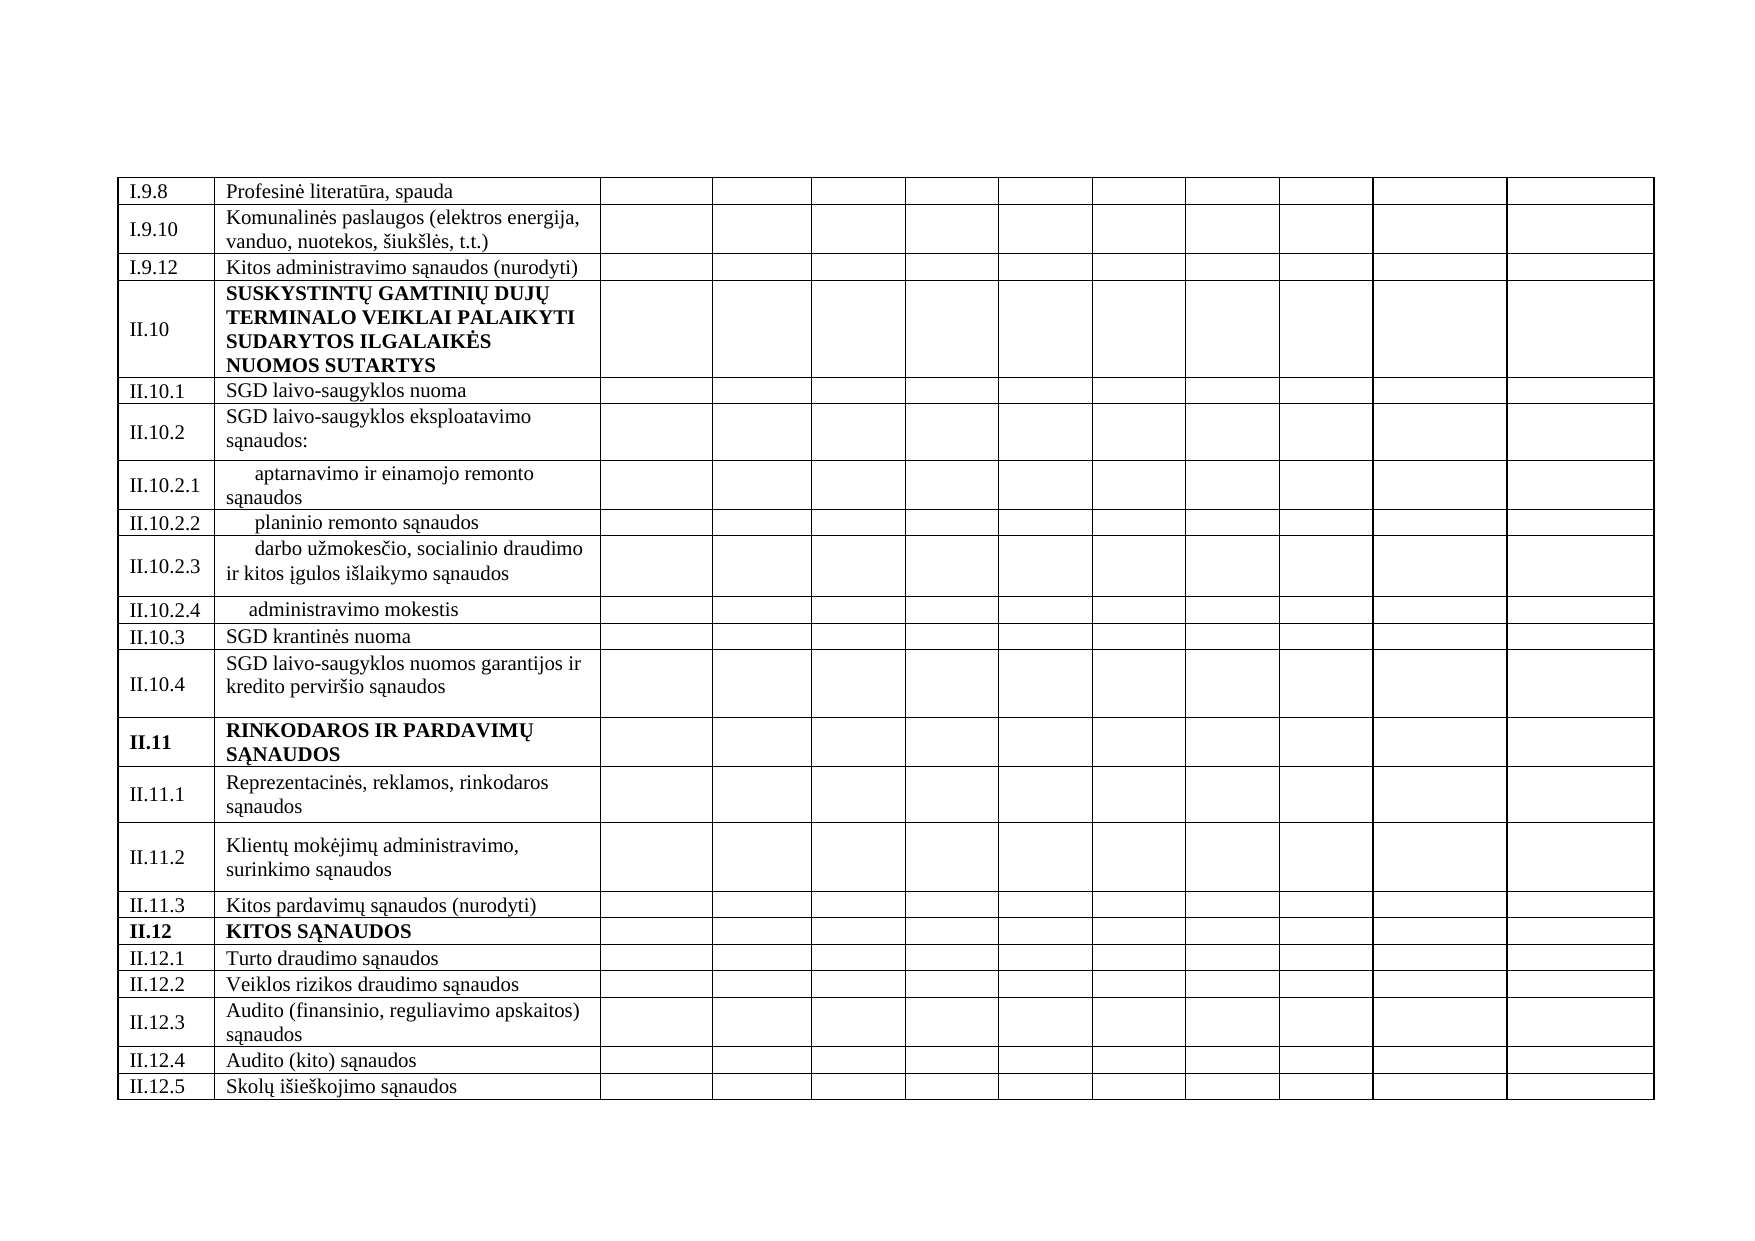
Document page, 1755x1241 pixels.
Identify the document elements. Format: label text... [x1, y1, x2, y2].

table_cell SGD laivo-saugyklos eksploatavimo sąnaudos: [215, 404, 600, 459]
table_cell [1508, 378, 1653, 403]
table_cell [906, 971, 998, 997]
table_cell [1093, 971, 1185, 997]
table_cell [1186, 254, 1279, 279]
table_cell [1508, 718, 1653, 766]
table_cell [1093, 998, 1185, 1046]
table_cell [1280, 205, 1372, 253]
table_cell [999, 998, 1092, 1046]
table_cell [999, 945, 1092, 970]
table_cell [1186, 597, 1279, 623]
table_cell [999, 205, 1092, 253]
table_cell [1374, 767, 1506, 822]
table_cell [1508, 998, 1653, 1046]
table_cell [1186, 945, 1279, 970]
table_cell [1186, 378, 1279, 403]
table_cell [1093, 718, 1185, 766]
table_cell [1280, 892, 1372, 917]
table_cell II.11 [119, 718, 214, 766]
table_cell [1093, 205, 1185, 253]
table_cell [812, 461, 905, 509]
table_cell [1186, 404, 1279, 459]
table_cell II.10.2.3 [119, 536, 214, 596]
table_cell [999, 536, 1092, 596]
table_cell [812, 597, 905, 623]
table_cell [1093, 404, 1185, 459]
table_cell [1374, 971, 1506, 997]
table_cell II.12.4 [119, 1047, 214, 1073]
table_cell [1280, 718, 1372, 766]
table_cell [1186, 281, 1279, 377]
table_cell [1374, 945, 1506, 970]
table_cell [999, 254, 1092, 279]
table_cell [713, 536, 811, 596]
table_cell [601, 404, 712, 459]
table_cell [1508, 281, 1653, 377]
table_cell [906, 254, 998, 279]
table_cell administravimo mokestis [215, 597, 600, 623]
table_cell [1186, 461, 1279, 509]
table_cell [1093, 378, 1185, 403]
table_cell [1508, 624, 1653, 649]
table_cell II.11.1 [119, 767, 214, 822]
table_cell [601, 597, 712, 623]
table_cell Audito (kito) sąnaudos [215, 1047, 600, 1073]
table_cell [601, 971, 712, 997]
table_cell [1508, 404, 1653, 459]
table_cell [1374, 254, 1506, 279]
table_cell [1186, 998, 1279, 1046]
table_cell [906, 205, 998, 253]
table_cell [601, 945, 712, 970]
table_cell [1186, 823, 1279, 891]
table_cell II.12 [119, 918, 214, 944]
table_cell [812, 624, 905, 649]
table_cell [601, 281, 712, 377]
table_cell [1508, 205, 1653, 253]
table_cell [812, 254, 905, 279]
table_cell [1374, 624, 1506, 649]
table_cell [601, 823, 712, 891]
table_cell SGD krantinės nuoma [215, 624, 600, 649]
table_cell [1280, 281, 1372, 377]
table_cell [601, 254, 712, 279]
table_cell Klientų mokėjimų administravimo, surinkimo sąnaudos [215, 823, 600, 891]
table_cell [1093, 281, 1185, 377]
table_cell [999, 1047, 1092, 1073]
table_cell [601, 178, 712, 204]
table_cell [1093, 178, 1185, 204]
table_cell [1186, 624, 1279, 649]
table_cell [1186, 767, 1279, 822]
table_cell [999, 281, 1092, 377]
table_cell [1186, 718, 1279, 766]
table_cell [601, 718, 712, 766]
table_cell [713, 281, 811, 377]
table_cell [1374, 823, 1506, 891]
table_cell II.10.1 [119, 378, 214, 403]
table_cell [1374, 998, 1506, 1046]
table_cell [906, 918, 998, 944]
table_cell I.9.12 [119, 254, 214, 279]
table_cell [1280, 823, 1372, 891]
table_cell [1093, 945, 1185, 970]
table_cell [999, 378, 1092, 403]
table_cell [713, 510, 811, 535]
table_cell [713, 650, 811, 717]
table_cell [906, 1074, 998, 1099]
table_cell [999, 823, 1092, 891]
table_cell [1280, 918, 1372, 944]
table_cell [1093, 1047, 1185, 1073]
table_cell [1374, 597, 1506, 623]
table_cell [812, 1074, 905, 1099]
table_cell II.12.3 [119, 998, 214, 1046]
table_cell [1186, 1074, 1279, 1099]
table_cell Veiklos rizikos draudimo sąnaudos [215, 971, 600, 997]
table_cell [812, 971, 905, 997]
table_cell [1374, 650, 1506, 717]
table_cell [812, 404, 905, 459]
table_cell [1374, 892, 1506, 917]
table_cell darbo užmokesčio, socialinio draudimo ir kitos įgulos išlaikymo sąnaudos [215, 536, 600, 596]
table_cell [1186, 650, 1279, 717]
table_cell [1508, 536, 1653, 596]
table_cell [999, 461, 1092, 509]
table_cell [1374, 404, 1506, 459]
table_cell [601, 1074, 712, 1099]
table_cell [999, 892, 1092, 917]
table_cell [1508, 971, 1653, 997]
table_cell [999, 650, 1092, 717]
table_cell Kitos administravimo sąnaudos (nurodyti) [215, 254, 600, 279]
table_cell [1374, 536, 1506, 596]
table_cell [906, 650, 998, 717]
table_cell [713, 597, 811, 623]
table_cell [601, 767, 712, 822]
table_cell [1093, 823, 1185, 891]
table_cell II.10.4 [119, 650, 214, 717]
table_cell [999, 597, 1092, 623]
table_cell [713, 945, 811, 970]
table_cell [812, 998, 905, 1046]
table_cell [906, 892, 998, 917]
table_cell [1508, 1047, 1653, 1073]
table_cell [906, 1047, 998, 1073]
table_cell [999, 178, 1092, 204]
table_cell [999, 718, 1092, 766]
table_cell [1093, 536, 1185, 596]
table_cell [906, 823, 998, 891]
table_cell [713, 178, 811, 204]
table_cell [1093, 461, 1185, 509]
table_cell [812, 1047, 905, 1073]
table_cell [1186, 510, 1279, 535]
table_cell II.12.5 [119, 1074, 214, 1099]
table_cell [1093, 254, 1185, 279]
table_cell [713, 767, 811, 822]
table_cell II.10 [119, 281, 214, 377]
table_cell [906, 281, 998, 377]
table_cell [999, 767, 1092, 822]
table_cell [1374, 718, 1506, 766]
table_cell [812, 536, 905, 596]
table_cell SGD laivo-saugyklos nuoma [215, 378, 600, 403]
table_cell [1508, 892, 1653, 917]
table_cell [1186, 1047, 1279, 1073]
table_cell [601, 378, 712, 403]
table_cell [812, 281, 905, 377]
table_cell [1280, 945, 1372, 970]
table_cell [999, 404, 1092, 459]
table_cell [601, 892, 712, 917]
table_cell [1186, 918, 1279, 944]
table_cell [1093, 624, 1185, 649]
table_cell [1508, 1074, 1653, 1099]
table_cell [999, 510, 1092, 535]
table_cell II.10.2.2 [119, 510, 214, 535]
table_cell [601, 624, 712, 649]
table_cell [1374, 510, 1506, 535]
table_cell [1508, 767, 1653, 822]
table_cell [713, 378, 811, 403]
table_cell [1280, 510, 1372, 535]
table_cell I.9.10 [119, 205, 214, 253]
table_cell [1093, 892, 1185, 917]
table_cell [812, 718, 905, 766]
table_cell aptarnavimo ir einamojo remonto sąnaudos [215, 461, 600, 509]
table_cell Skolų išieškojimo sąnaudos [215, 1074, 600, 1099]
table_cell [1280, 1074, 1372, 1099]
table_cell [1280, 624, 1372, 649]
table_cell [1186, 536, 1279, 596]
table_cell [1093, 1074, 1185, 1099]
table_cell [713, 971, 811, 997]
table_cell [812, 945, 905, 970]
table_cell [1280, 461, 1372, 509]
table_cell [1186, 892, 1279, 917]
table_cell [812, 510, 905, 535]
table_cell [713, 718, 811, 766]
table_cell II.11.2 [119, 823, 214, 891]
table_cell [906, 998, 998, 1046]
table_cell [1508, 823, 1653, 891]
table_cell [812, 892, 905, 917]
table_cell [1280, 650, 1372, 717]
table_cell [1508, 945, 1653, 970]
table_cell [812, 650, 905, 717]
table_cell [906, 597, 998, 623]
table_cell [713, 205, 811, 253]
table_cell [999, 1074, 1092, 1099]
table_cell [906, 461, 998, 509]
table_cell [601, 461, 712, 509]
table_cell [713, 1047, 811, 1073]
table_cell [601, 536, 712, 596]
table_cell [1280, 998, 1372, 1046]
table_cell [1374, 178, 1506, 204]
table_cell [1093, 510, 1185, 535]
table_cell [906, 510, 998, 535]
table_cell [713, 823, 811, 891]
table_cell [1093, 918, 1185, 944]
table_cell [1508, 254, 1653, 279]
table_cell [1186, 971, 1279, 997]
table_cell [1508, 461, 1653, 509]
table_cell [1374, 1047, 1506, 1073]
table_cell Profesinė literatūra, spauda [215, 178, 600, 204]
table_cell [713, 254, 811, 279]
table_cell II.10.3 [119, 624, 214, 649]
table_cell [1280, 178, 1372, 204]
table_cell [1280, 971, 1372, 997]
table_cell Turto draudimo sąnaudos [215, 945, 600, 970]
table_cell [906, 767, 998, 822]
table_cell [812, 823, 905, 891]
table_cell [1280, 1047, 1372, 1073]
table_cell [812, 178, 905, 204]
table_cell [1280, 536, 1372, 596]
table_cell [713, 624, 811, 649]
table_cell Reprezentacinės, reklamos, rinkodaros sąnaudos [215, 767, 600, 822]
table_cell [999, 971, 1092, 997]
table_cell [906, 404, 998, 459]
table_cell [1093, 597, 1185, 623]
table_cell II.11.3 [119, 892, 214, 917]
table_cell [601, 918, 712, 944]
table_cell [1374, 205, 1506, 253]
table_cell [1508, 510, 1653, 535]
table_cell [812, 205, 905, 253]
table_cell [1280, 378, 1372, 403]
table_cell [906, 718, 998, 766]
table_cell [601, 998, 712, 1046]
table_cell [713, 461, 811, 509]
table_cell II.10.2.4 [119, 597, 214, 623]
table_cell [906, 624, 998, 649]
table_cell Audito (finansinio, reguliavimo apskaitos) sąnaudos [215, 998, 600, 1046]
table_cell [812, 767, 905, 822]
table_cell Kitos pardavimų sąnaudos (nurodyti) [215, 892, 600, 917]
table_cell [601, 510, 712, 535]
table_cell [906, 178, 998, 204]
table_cell [1093, 767, 1185, 822]
table_cell II.12.1 [119, 945, 214, 970]
table_cell [601, 650, 712, 717]
table_cell [999, 918, 1092, 944]
table_cell [601, 1047, 712, 1073]
table_cell [906, 536, 998, 596]
table_cell [713, 998, 811, 1046]
table_cell [1508, 918, 1653, 944]
table_cell [1280, 404, 1372, 459]
table_cell [1374, 378, 1506, 403]
table_cell II.10.2.1 [119, 461, 214, 509]
table_cell II.10.2 [119, 404, 214, 459]
table_cell [713, 892, 811, 917]
table_cell [1280, 597, 1372, 623]
table_cell [1374, 1074, 1506, 1099]
table_cell KITOS SĄNAUDOS [215, 918, 600, 944]
table_cell [1280, 254, 1372, 279]
table_cell [999, 624, 1092, 649]
table_cell [1186, 205, 1279, 253]
table_cell [1508, 650, 1653, 717]
table_cell [1374, 281, 1506, 377]
table_cell [906, 378, 998, 403]
table_cell II.12.2 [119, 971, 214, 997]
table_cell Komunalinės paslaugos (elektros energija, vanduo, nuotekos, šiukšlės, t.t.) [215, 205, 600, 253]
table_cell SUSKYSTINTŲ GAMTINIŲ DUJŲ TERMINALO VEIKLAI PALAIKYTI SUDARYTOS ILGALAIKĖS NUOMOS SUTARTYS [215, 281, 600, 377]
table_cell RINKODAROS IR PARDAVIMŲ SĄNAUDOS [215, 718, 600, 766]
table_cell I.9.8 [119, 178, 214, 204]
table_cell [1508, 178, 1653, 204]
table_cell [1186, 178, 1279, 204]
table_cell [1374, 461, 1506, 509]
table_cell [713, 404, 811, 459]
table_cell [1508, 597, 1653, 623]
table_cell [906, 945, 998, 970]
table_cell [713, 1074, 811, 1099]
table_cell [812, 378, 905, 403]
table_cell [1374, 918, 1506, 944]
table_cell [713, 918, 811, 944]
table_cell [601, 205, 712, 253]
table_cell SGD laivo-saugyklos nuomos garantijos ir kredito perviršio sąnaudos [215, 650, 600, 717]
table_cell [1280, 767, 1372, 822]
table_cell [812, 918, 905, 944]
table_cell planinio remonto sąnaudos [215, 510, 600, 535]
table_cell [1093, 650, 1185, 717]
